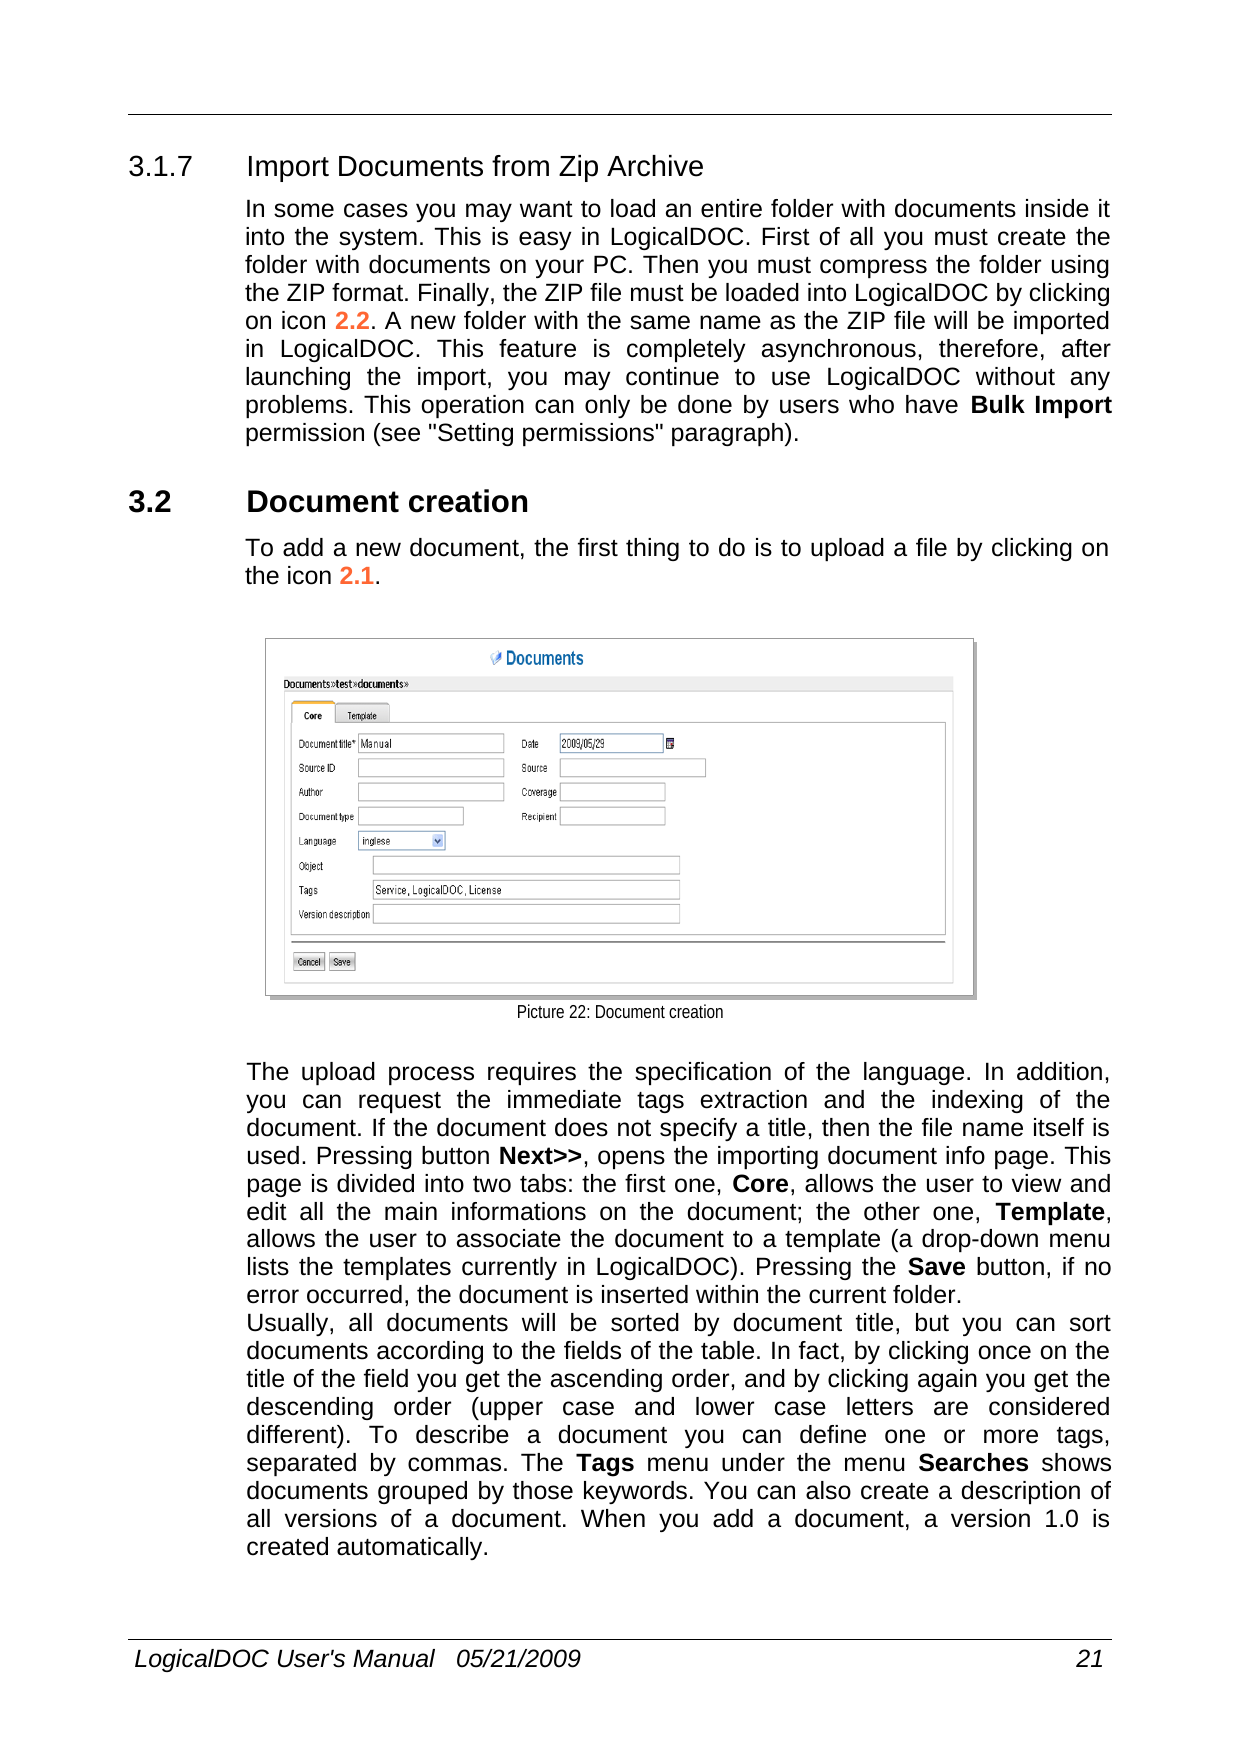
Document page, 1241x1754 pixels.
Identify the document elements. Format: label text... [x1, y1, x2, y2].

text Picture 22: Document creation [265, 996, 975, 1023]
subtitle Document creation [128, 484, 1112, 519]
subtitle Import Documents from Zip Archive [128, 150, 1112, 183]
text Usually, all documents will be sorted by document title, but you can sort documents according to the fields of the table. In fact, by clicking once on the title of the field you get the ascending order, and by clicking again you get the descending order (upper case and lower case letters are considered different). To describe a document you can define one or more tags, separated by commas. The Tags menu under the menu Searches shows documents grouped by those keywords. You can also create a description of all versions of a document. When you add a document, a version 1.0 is created automatically. [246, 1309, 1112, 1560]
text The upload process requires the specification of the language. In addition, you can request the immediate tags extraction and the indexing of the document. If the document does not specify a title, then the file name itself is used. Pressing button Next>>, opens the importing document info page. This page is divided into two tabs: the first one, Core, allows the user to view and edit all the main informations on the document; the other one, Template, allows the user to associate the document to a template (a drop-down menu lists the templates currently in LogicalDOC). Pressing the Save button, if no error occurred, the document is inserted within the current folder. [246, 589, 1112, 1309]
text In some cases you may want to load an entire folder with documents inside it into the system. This is easy in LogicalDOC. First of all you must create the folder with documents on your PC. Then you must compress the folder using the ZIP format. Finally, the ZIP file must be loaded into LogicalDOC by clicking on icon 2.2. A new folder with the same name as the ZIP file will be imported in LogicalDOC. This feature is completely asynchronous, therefore, after launching the import, you may continue to use LogicalDOC without any problems. This operation can only be done by users who have Bulk Import permission (see "Setting permissions" paragraph). [245, 195, 1112, 446]
text To add a new document, the first thing to do is to upload a file by clicking on the icon 2.1. [245, 534, 1112, 589]
